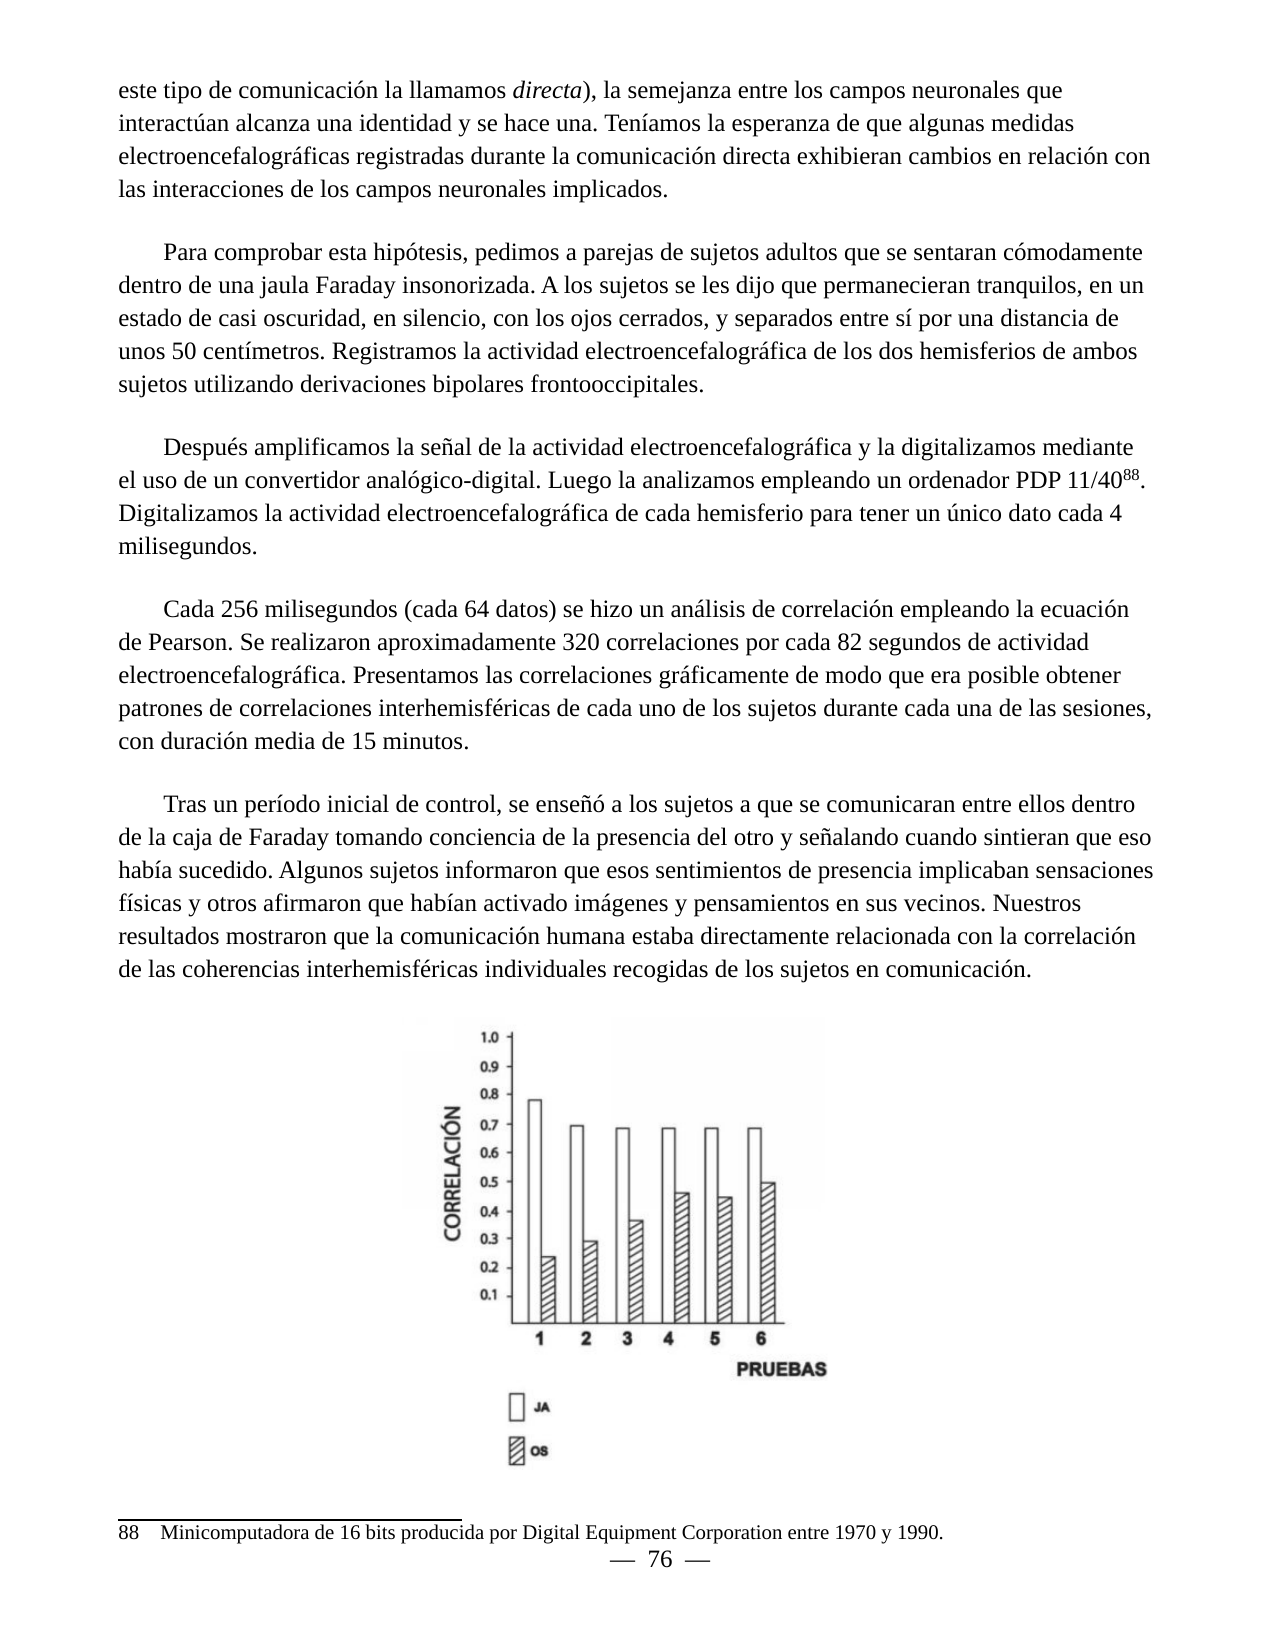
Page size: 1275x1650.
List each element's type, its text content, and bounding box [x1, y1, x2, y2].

text Tras un período inicial de control, se enseñó a los sujetos a que se comunicaran entre ellos dentro de la caja de Faraday tomando conciencia de la presencia del otro y señalando cuando sintieran que eso había sucedido. Algunos sujetos informaron que esos sentimientos de presencia implicaban sensaciones físicas y otros afirmaron que habían activado imágenes y pensamientos en sus vecinos. Nuestros resultados mostraron que la comunicación humana estaba directamente relacionada con la correlación de las coherencias interhemisféricas individuales recogidas de los sujetos en comunicación. [118, 789, 1157, 983]
text Cada 256 milisegundos (cada 64 datos) se hizo un análisis de correlación empleando la ecuación de Pearson. Se realizaron aproximadamente 320 correlaciones por cada 82 segundos de actividad electroencefalográfica. Presentamos las correlaciones gráficamente de modo que era posible obtener patrones de correlaciones interhemisféricas de cada uno de los sujetos durante cada una de las sesiones, con duración media de 15 minutos. [118, 594, 1157, 755]
text Después amplificamos la señal de la actividad electroencefalográfica y la digitalizamos mediante el uso de un convertidor analógico-digital. Luego la analizamos empleando un ordenador PDP 11/40. Digitalizamos la actividad electroencefalográfica de cada hemisferio para tener un único dato cada 4 milisegundos. [118, 432, 1157, 560]
text Para comprobar esta hipótesis, pedimos a parejas de sujetos adultos que se sentaran cómodamente dentro de una jaula Faraday insonorizada. A los sujetos se les dijo que permanecieran tranquilos, en un estado de casi oscuridad, en silencio, con los ojos cerrados, y separados entre sí por una distancia de unos 50 centímetros. Registramos la actividad electroencefalográfica de los dos hemisferios de ambos sujetos utilizando derivaciones bipolares frontooccipitales. [118, 237, 1157, 398]
text Minicomputadora de 16 bits producida por Digital Equipment Corporation entre 1970 y 1990. [118, 1520, 1157, 1544]
text este tipo de comunicación la llamamos directa), la semejanza entre los campos neuronales que interactúan alcanza una identidad y se hace una. Teníamos la esperanza de que algunas medidas electroencefalográficas registradas durante la comunicación directa exhibieran cambios en relación con las interacciones de los campos neuronales implicados. [118, 75, 1157, 203]
